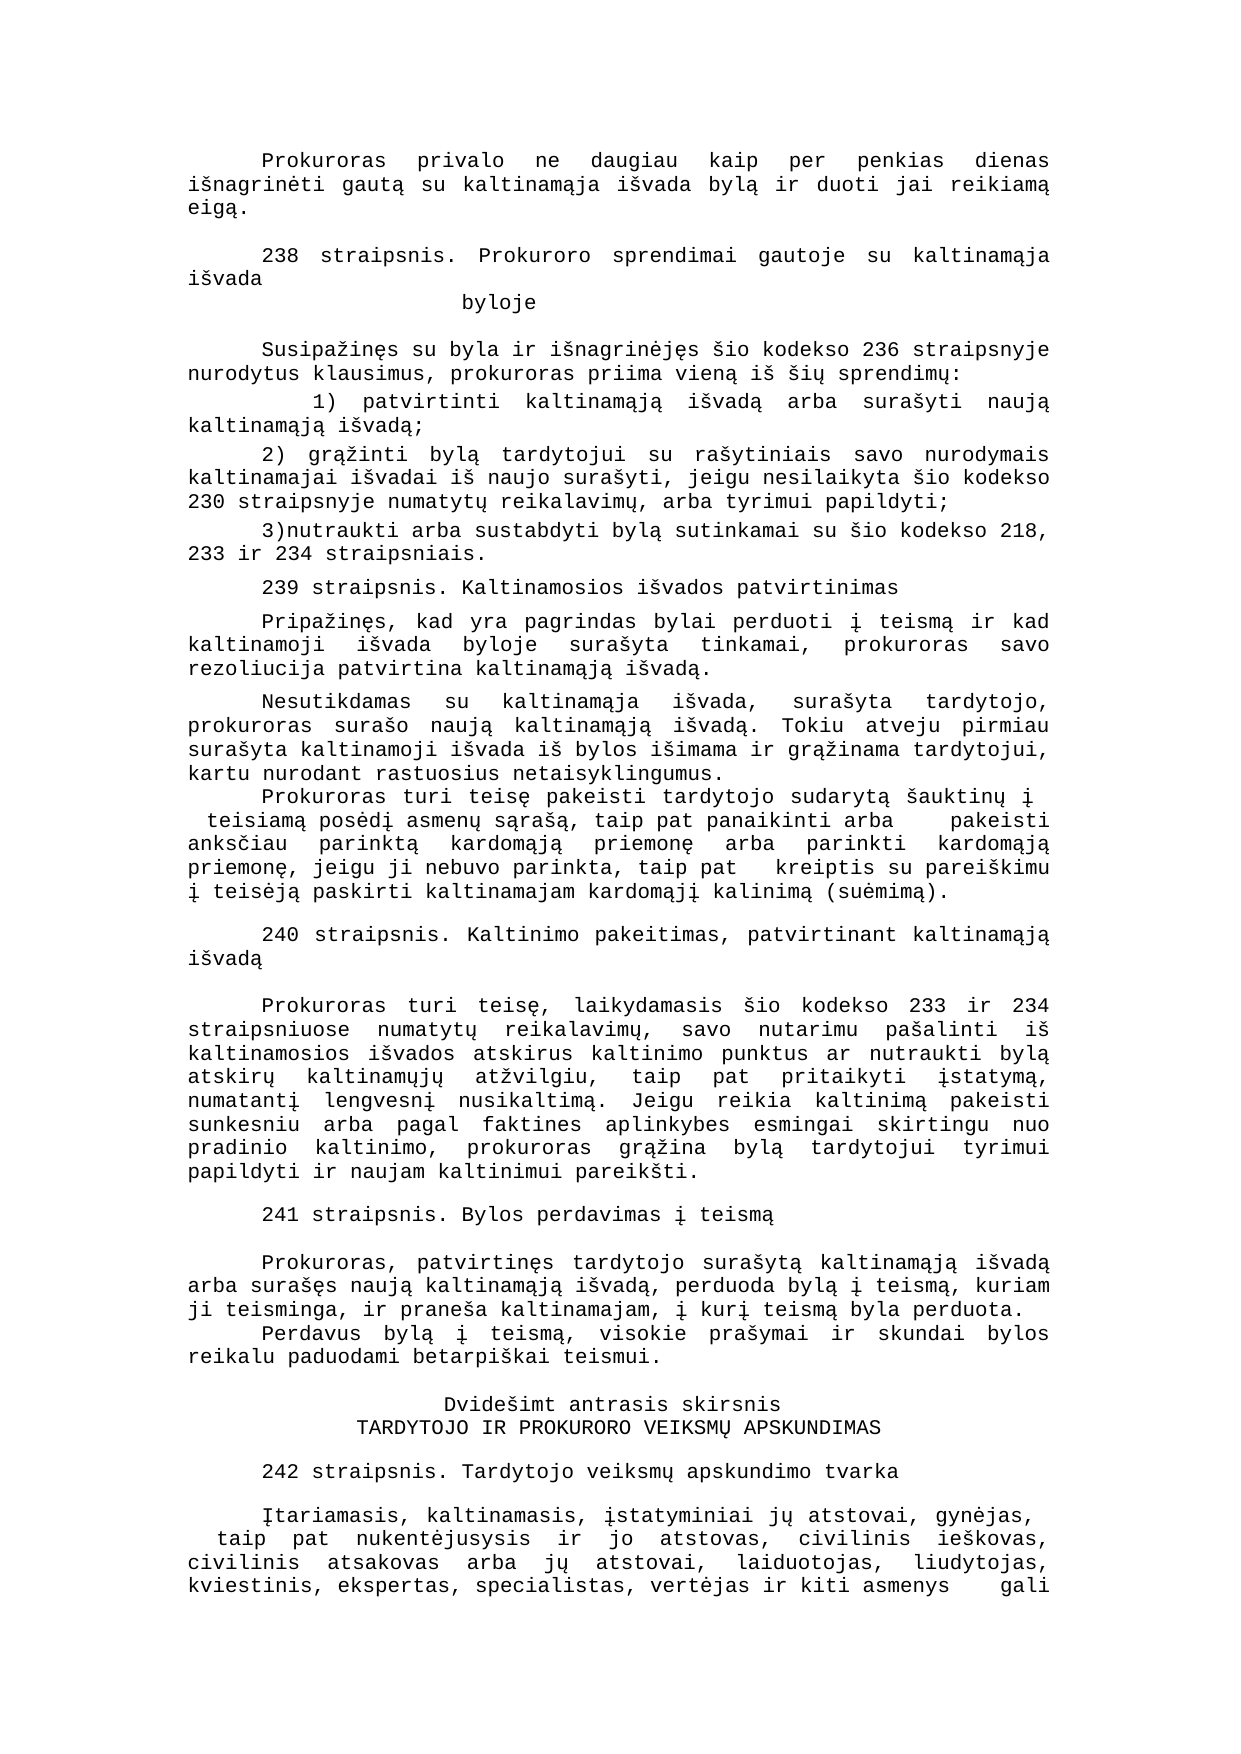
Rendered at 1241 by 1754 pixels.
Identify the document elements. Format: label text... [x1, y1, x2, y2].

text Susipažinęs su byla ir išnagrinėjęs šio kodekso 236 straipsnyje nurodytus klausimus, prokuroras priima vieną iš šių sprendimų: [187, 339, 1050, 386]
text byloje [187, 292, 1050, 316]
text 239 straipsnis. Kaltinamosios išvados patvirtinimas [187, 577, 1050, 601]
text 238 straipsnis. Prokuroro sprendimai gautoje su kaltinamąja išvada [187, 244, 1050, 292]
text Nesutikdamas su kaltinamąja išvada, surašyta tardytojo, prokuroras surašo naują kaltinamąją išvadą. Tokiu atveju pirmiau surašyta kaltinamoji išvada iš bylos išimama ir grąžinama tardytojui, kartu nurodant rastuosius netaisyklingumus. [187, 692, 1050, 786]
text 241 straipsnis. Bylos perdavimas į teismą [187, 1204, 1050, 1228]
text 3)nutraukti arba sustabdyti bylą sutinkamai su šio kodekso 218, 233 ir 234 straipsniais. [187, 520, 1050, 567]
text 240 straipsnis. Kaltinimo pakeitimas, patvirtinant kaltinamąją išvadą [187, 924, 1050, 972]
text Įtariamasis, kaltinamasis, įstatyminiai jų atstovai, gynėjas, taip pat nukentėjusysis ir jo atstovas, civilinis ieškovas, civilinis atsakovas arba jų atstovai, laiduotojas, liudytojas, kviestinis, ekspertas, specialistas, vertėjas ir kiti asmenys gali [187, 1504, 1050, 1599]
text 2) grąžinti bylą tardytojui su rašytiniais savo nurodymais kaltinamajai išvadai iš naujo surašyti, jeigu nesilaikyta šio kodekso 230 straipsnyje numatytų reikalavimų, arba tyrimui papildyti; [187, 444, 1050, 515]
text 1) patvirtinti kaltinamąją išvadą arba surašyti naują kaltinamąją išvadą; [187, 391, 1050, 439]
text Prokuroras turi teisę pakeisti tardytojo sudarytą šauktinų į teisiamą posėdį asmenų sąrašą, taip pat panaikinti arba pakeisti anksčiau parinktą kardomąją priemonę arba parinkti kardomąją priemonę, jeigu ji nebuvo parinkta, taip pat kreiptis su pareiškimu į teisėją paskirti kaltinamajam kardomąjį kalinimą (suėmimą). [187, 786, 1050, 904]
text Prokuroras privalo ne daugiau kaip per penkias dienas išnagrinėti gautą su kaltinamąja išvada bylą ir duoti jai reikiamą eigą. [187, 150, 1050, 221]
text TARDYTOJO IR PROKURORO VEIKSMŲ APSKUNDIMAS [187, 1417, 1050, 1441]
text Perdavus bylą į teismą, visokie prašymai ir skundai bylos reikalu paduodami betarpiškai teismui. [187, 1323, 1050, 1370]
text 242 straipsnis. Tardytojo veiksmų apskundimo tvarka [187, 1461, 1050, 1484]
text Dvidešimt antrasis skirsnis [187, 1394, 1050, 1417]
text Prokuroras turi teisę, laikydamasis šio kodekso 233 ir 234 straipsniuose numatytų reikalavimų, savo nutarimu pašalinti iš kaltinamosios išvados atskirus kaltinimo punktus ar nutraukti bylą atskirų kaltinamųjų atžvilgiu, taip pat pritaikyti įstatymą, numatantį lengvesnį nusikaltimą. Jeigu reikia kaltinimą pakeisti sunkesniu arba pagal faktines aplinkybes esmingai skirtingu nuo pradinio kaltinimo, prokuroras grąžina bylą tardytojui tyrimui papildyti ir naujam kaltinimui pareikšti. [187, 995, 1050, 1184]
text Pripažinęs, kad yra pagrindas bylai perduoti į teismą ir kad kaltinamoji išvada byloje surašyta tinkamai, prokuroras savo rezoliucija patvirtina kaltinamąją išvadą. [187, 611, 1050, 682]
text Prokuroras, patvirtinęs tardytojo surašytą kaltinamąją išvadą arba surašęs naują kaltinamąją išvadą, perduoda bylą į teismą, kuriam ji teisminga, ir praneša kaltinamajam, į kurį teismą byla perduota. [187, 1252, 1050, 1323]
